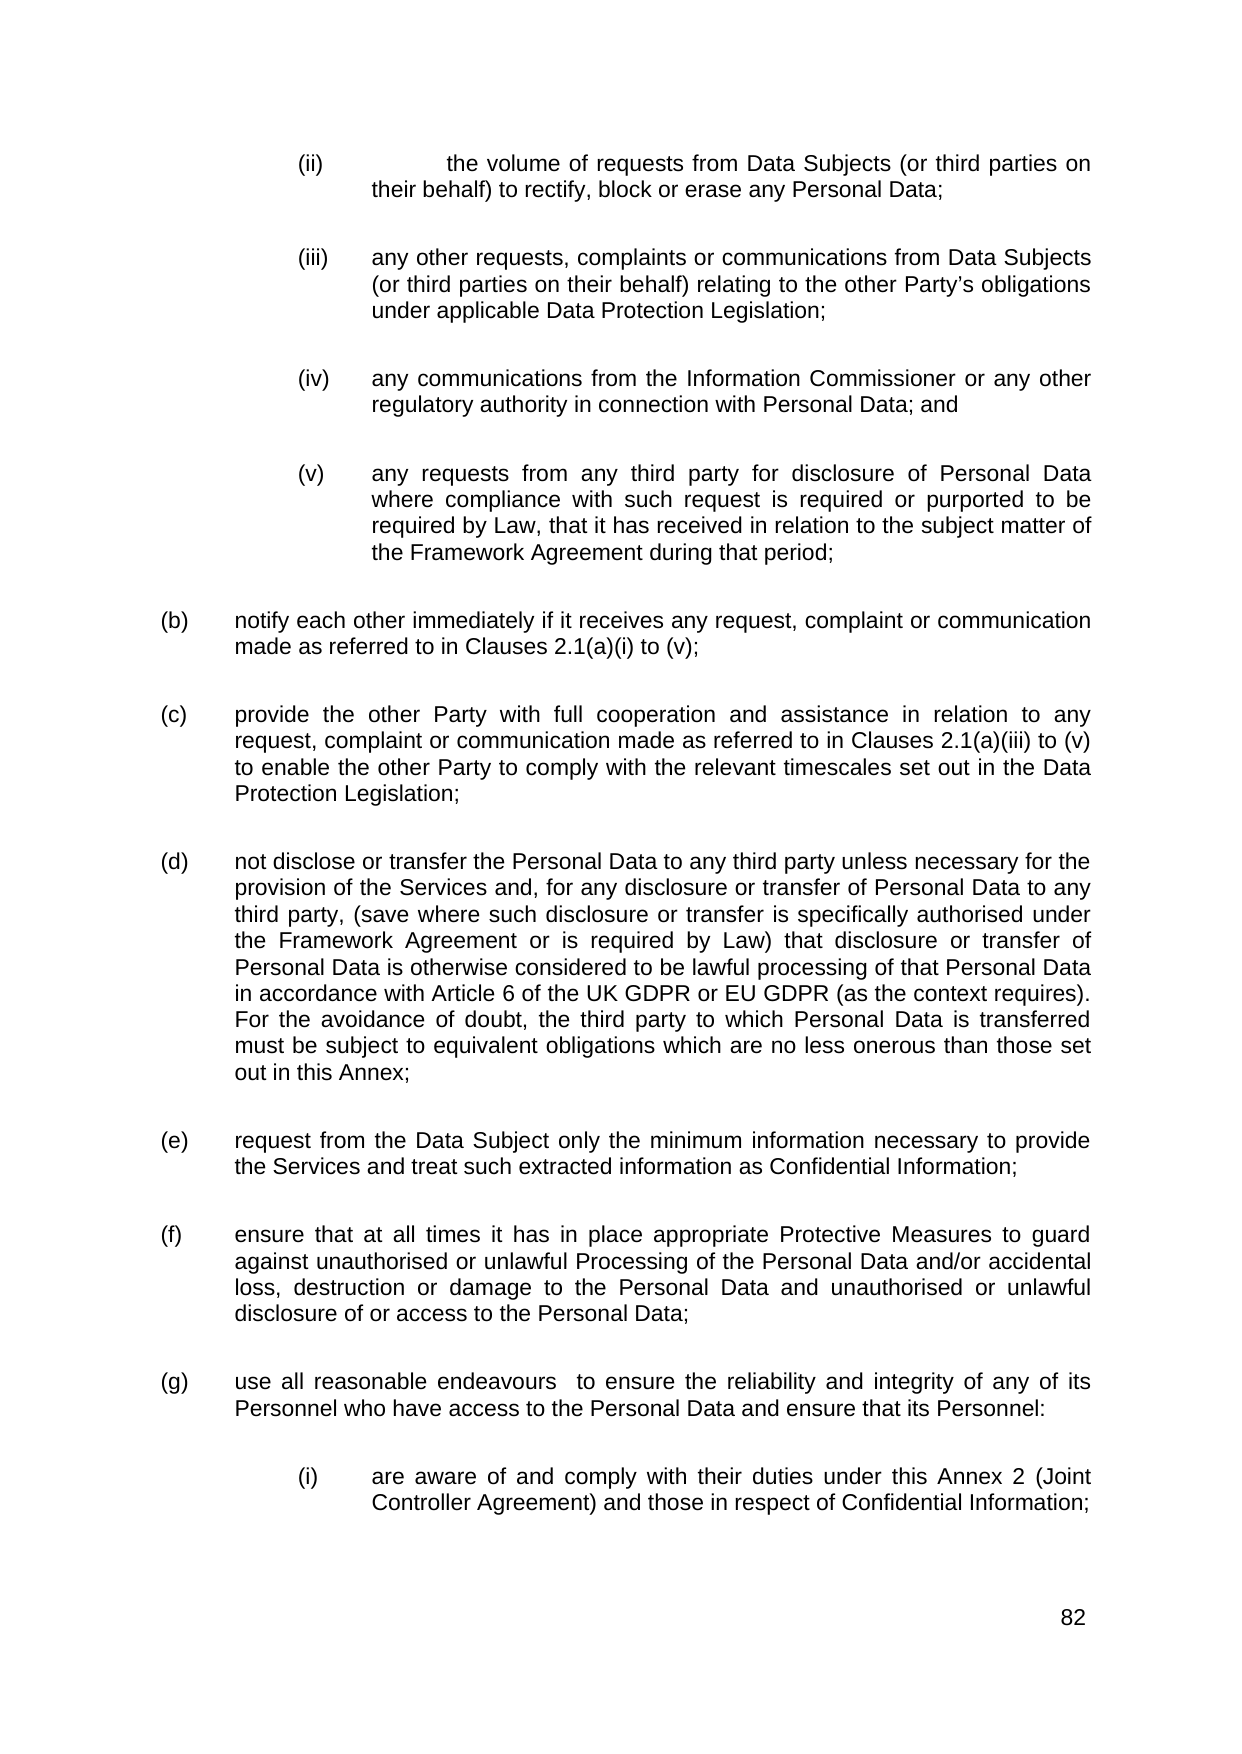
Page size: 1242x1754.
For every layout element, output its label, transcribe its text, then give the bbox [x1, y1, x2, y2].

list ensure that at all times it has in place appropriate Protective Measures to guard against unauthorised or unlawful Processing of the Personal Data and/or accidental loss, destruction or damage to the Personal Data and unauthorised or unlawful disclosure of or access to the Personal Data; [160, 1221, 1092, 1327]
list any communications from the Information Commissioner or any other regulatory authority in connection with Personal Data; and [298, 365, 1092, 418]
list the volume of requests from Data Subjects (or third parties on their behalf) to rectify, block or erase any Personal Data; [298, 150, 1092, 203]
list any other requests, complaints or communications from Data Subjects (or third parties on their behalf) relating to the other Party’s obligations under applicable Data Protection Legislation; [298, 244, 1092, 323]
list are aware of and comply with their duties under this Annex 2 (Joint Controller Agreement) and those in respect of Confidential Information; [298, 1463, 1092, 1515]
list notify each other immediately if it receives any request, complaint or communication made as referred to in Clauses 2.1(a)(i) to (v); [160, 607, 1092, 659]
list provide the other Party with full cooperation and assistance in relation to any request, complaint or communication made as referred to in Clauses 2.1(a)(iii) to (v) to enable the other Party to comply with the relevant timescales set out in the Data Protection Legislation; [160, 701, 1092, 806]
list use all reasonable endeavours to ensure the reliability and integrity of any of its Personnel who have access to the Personal Data and ensure that its Personnel: [160, 1368, 1092, 1421]
list not disclose or transfer the Personal Data to any third party unless necessary for the provision of the Services and, for any disclosure or transfer of Personal Data to any third party, (save where such disclosure or transfer is specifically authorised under the Framework Agreement or is required by Law) that disclosure or transfer of Personal Data is otherwise considered to be lawful processing of that Personal Data in accordance with Article 6 of the UK GDPR or EU GDPR (as the context requires). For the avoidance of doubt, the third party to which Personal Data is transferred must be subject to equivalent obligations which are no less onerous than those set out in this Annex; [160, 848, 1092, 1085]
list any requests from any third party for disclosure of Personal Data where compliance with such request is required or purported to be required by Law, that it has received in relation to the subject matter of the Framework Agreement during that period; [298, 459, 1092, 565]
list request from the Data Subject only the minimum information necessary to provide the Services and treat such extracted information as Confidential Information; [160, 1127, 1092, 1179]
